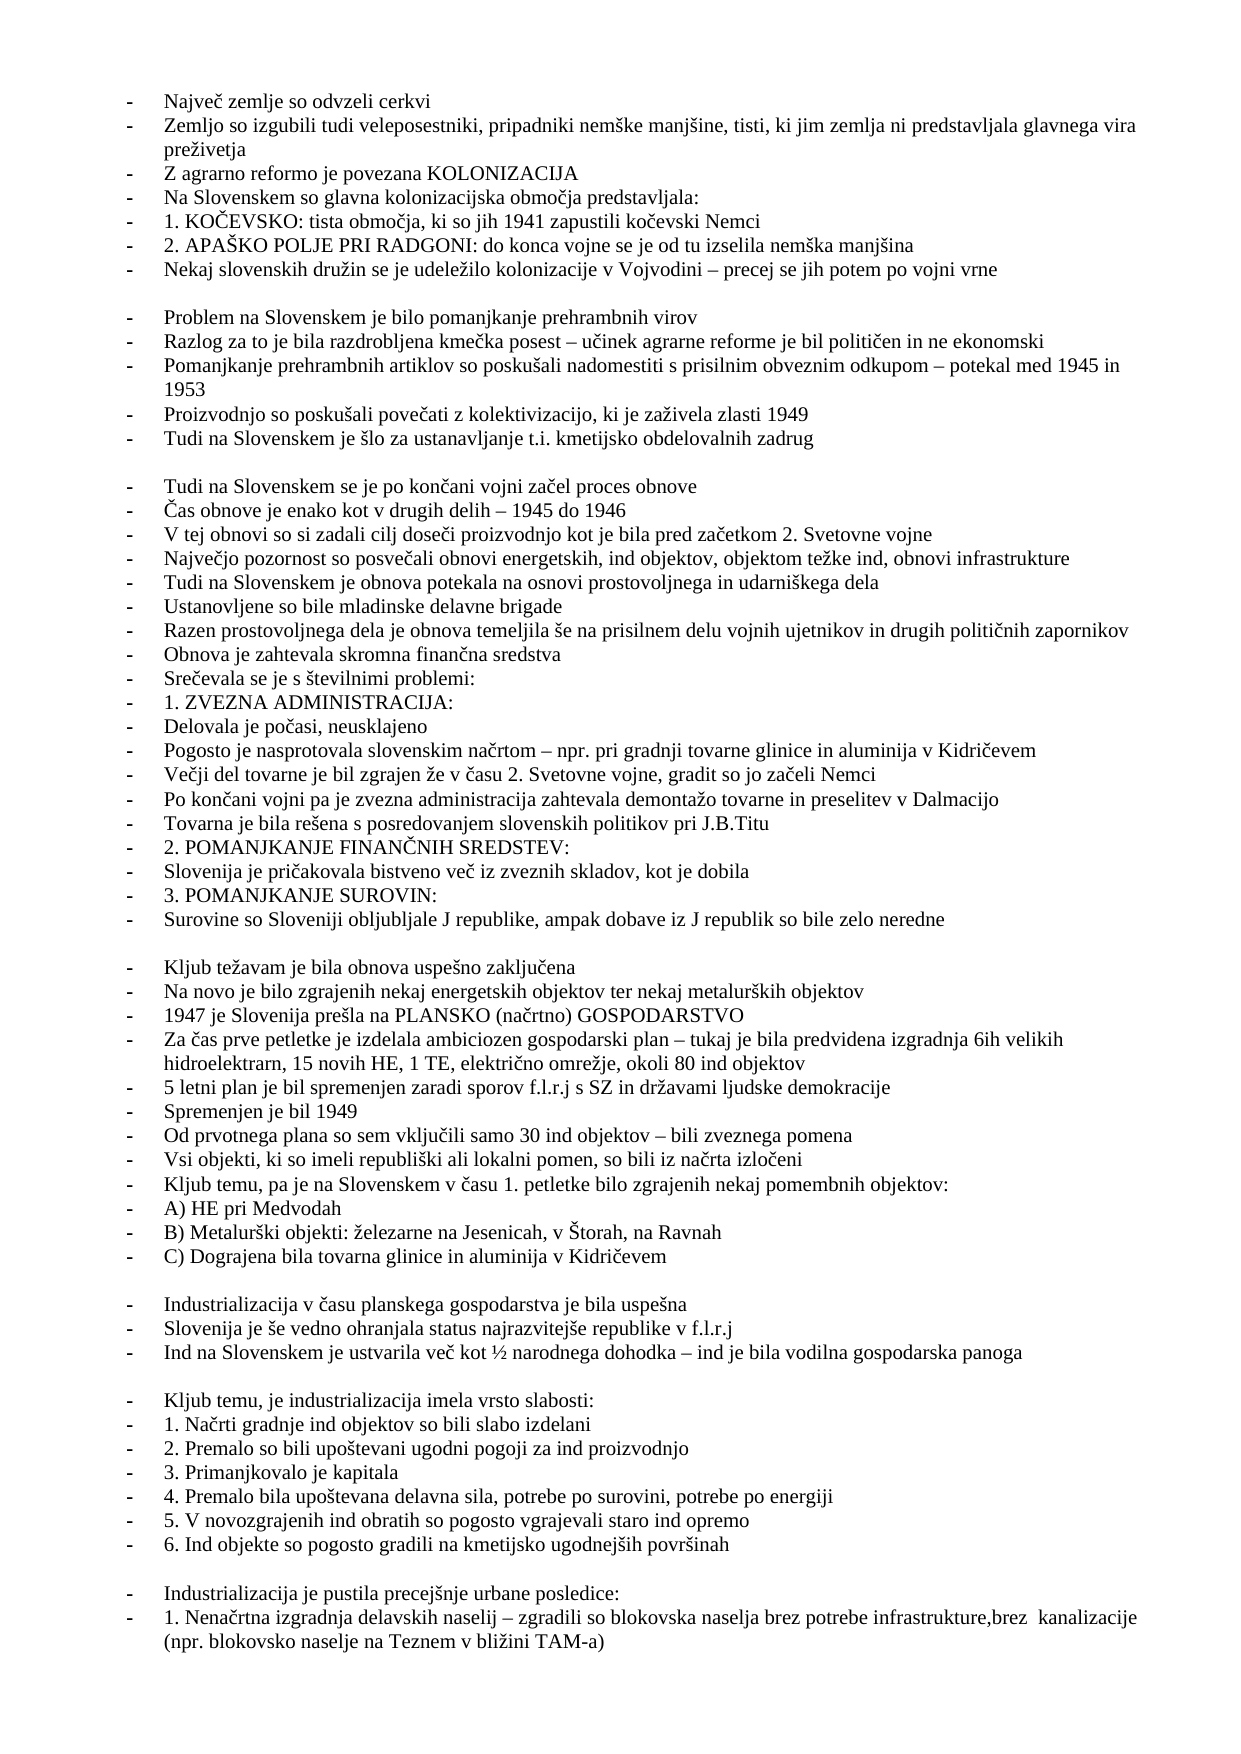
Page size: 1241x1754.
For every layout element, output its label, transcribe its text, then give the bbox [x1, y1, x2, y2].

list Ind na Slovenskem je ustvarila več kot ½ narodnega dohodka – ind je bila vodilna gospodarska panoga [126, 1340, 1152, 1364]
list 5. V novozgrajenih ind obratih so pogosto vgrajevali staro ind opremo [126, 1508, 1152, 1532]
list Največjo pozornost so posvečali obnovi energetskih, ind objektov, objektom težke ind, obnovi infrastrukture [126, 546, 1152, 570]
list Razlog za to je bila razdrobljena kmečka posest – učinek agrarne reforme je bil političen in ne ekonomski [126, 329, 1152, 353]
list 1. Načrti gradnje ind objektov so bili slabo izdelani [126, 1412, 1152, 1436]
list Srečevala se je s številnimi problemi: [126, 666, 1152, 690]
list 2. POMANJKANJE FINANČNIH SREDSTEV: [126, 834, 1152, 859]
list Od prvotnega plana so sem vključili samo 30 ind objektov – bili zveznega pomena [126, 1123, 1152, 1147]
list Spremenjen je bil 1949 [126, 1099, 1152, 1123]
list 1. KOČEVSKO: tista območja, ki so jih 1941 zapustili kočevski Nemci [126, 209, 1152, 233]
list B) Metalurški objekti: železarne na Jesenicah, v Štorah, na Ravnah [126, 1219, 1152, 1244]
list Na novo je bilo zgrajenih nekaj energetskih objektov ter nekaj metalurških objektov [126, 979, 1152, 1003]
list Zemljo so izgubili tudi veleposestniki, pripadniki nemške manjšine, tisti, ki jim zemlja ni predstavljala glavnega vira preživetja [126, 113, 1152, 161]
list Delovala je počasi, neusklajeno [126, 714, 1152, 738]
list 1. ZVEZNA ADMINISTRACIJA: [126, 690, 1152, 714]
list Za čas prve petletke je izdelala ambiciozen gospodarski plan – tukaj je bila predvidena izgradnja 6ih velikih hidroelektrarn, 15 novih HE, 1 TE, električno omrežje, okoli 80 ind objektov [126, 1027, 1152, 1075]
list Industrializacija je pustila precejšnje urbane posledice: [126, 1581, 1152, 1604]
list 5 letni plan je bil spremenjen zaradi sporov f.l.r.j s SZ in državami ljudske demokracije [126, 1075, 1152, 1099]
list Proizvodnjo so poskušali povečati z kolektivizacijo, ki je zaživela zlasti 1949 [126, 401, 1152, 426]
list Nekaj slovenskih družin se je udeležilo kolonizacije v Vojvodini – precej se jih potem po vojni vrne [126, 257, 1152, 281]
list C) Dograjena bila tovarna glinice in aluminija v Kidričevem [126, 1244, 1152, 1268]
list Največ zemlje so odvzeli cerkvi [126, 89, 1152, 113]
list Na Slovenskem so glavna kolonizacijska območja predstavljala: [126, 185, 1152, 209]
list 2. Premalo so bili upoštevani ugodni pogoji za ind proizvodnjo [126, 1436, 1152, 1460]
list Tudi na Slovenskem je obnova potekala na osnovi prostovoljnega in udarniškega dela [126, 570, 1152, 594]
list Kljub težavam je bila obnova uspešno zaključena [126, 955, 1152, 979]
list Tudi na Slovenskem je šlo za ustanavljanje t.i. kmetijsko obdelovalnih zadrug [126, 426, 1152, 449]
list Pomanjkanje prehrambnih artiklov so poskušali nadomestiti s prisilnim obveznim odkupom – potekal med 1945 in 1953 [126, 353, 1152, 401]
list V tej obnovi so si zadali cilj doseči proizvodnjo kot je bila pred začetkom 2. Svetovne vojne [126, 522, 1152, 546]
list Po končani vojni pa je zvezna administracija zahtevala demontažo tovarne in preselitev v Dalmacijo [126, 786, 1152, 811]
list Slovenija je še vedno ohranjala status najrazvitejše republike v f.l.r.j [126, 1316, 1152, 1340]
list Z agrarno reformo je povezana KOLONIZACIJA [126, 161, 1152, 185]
list Ustanovljene so bile mladinske delavne brigade [126, 594, 1152, 618]
list 4. Premalo bila upoštevana delavna sila, potrebe po surovini, potrebe po energiji [126, 1484, 1152, 1508]
list 1. Nenačrtna izgradnja delavskih naselij – zgradili so blokovska naselja brez potrebe infrastrukture,brez kanalizacije (npr. blokovsko naselje na Teznem v bližini TAM-a) [126, 1604, 1152, 1653]
list Industrializacija v času planskega gospodarstva je bila uspešna [126, 1292, 1152, 1316]
list Kljub temu, pa je na Slovenskem v času 1. petletke bilo zgrajenih nekaj pomembnih objektov: [126, 1171, 1152, 1196]
list Razen prostovoljnega dela je obnova temeljila še na prisilnem delu vojnih ujetnikov in drugih političnih zapornikov [126, 618, 1152, 642]
list Tovarna je bila rešena s posredovanjem slovenskih politikov pri J.B.Titu [126, 811, 1152, 834]
list 2. APAŠKO POLJE PRI RADGONI: do konca vojne se je od tu izselila nemška manjšina [126, 233, 1152, 257]
list Čas obnove je enako kot v drugih delih – 1945 do 1946 [126, 498, 1152, 522]
list 3. Primanjkovalo je kapitala [126, 1460, 1152, 1484]
list Obnova je zahtevala skromna finančna sredstva [126, 642, 1152, 666]
list A) HE pri Medvodah [126, 1196, 1152, 1219]
list Kljub temu, je industrializacija imela vrsto slabosti: [126, 1388, 1152, 1412]
list Tudi na Slovenskem se je po končani vojni začel proces obnove [126, 474, 1152, 498]
list Večji del tovarne je bil zgrajen že v času 2. Svetovne vojne, gradit so jo začeli Nemci [126, 762, 1152, 786]
list Vsi objekti, ki so imeli republiški ali lokalni pomen, so bili iz načrta izločeni [126, 1147, 1152, 1171]
list Surovine so Sloveniji obljubljale J republike, ampak dobave iz J republik so bile zelo neredne [126, 907, 1152, 931]
list 6. Ind objekte so pogosto gradili na kmetijsko ugodnejših površinah [126, 1532, 1152, 1556]
list Problem na Slovenskem je bilo pomanjkanje prehrambnih virov [126, 305, 1152, 329]
list Pogosto je nasprotovala slovenskim načrtom – npr. pri gradnji tovarne glinice in aluminija v Kidričevem [126, 738, 1152, 762]
list 3. POMANJKANJE SUROVIN: [126, 883, 1152, 907]
list 1947 je Slovenija prešla na PLANSKO (načrtno) GOSPODARSTVO [126, 1003, 1152, 1027]
list Slovenija je pričakovala bistveno več iz zveznih skladov, kot je dobila [126, 859, 1152, 883]
